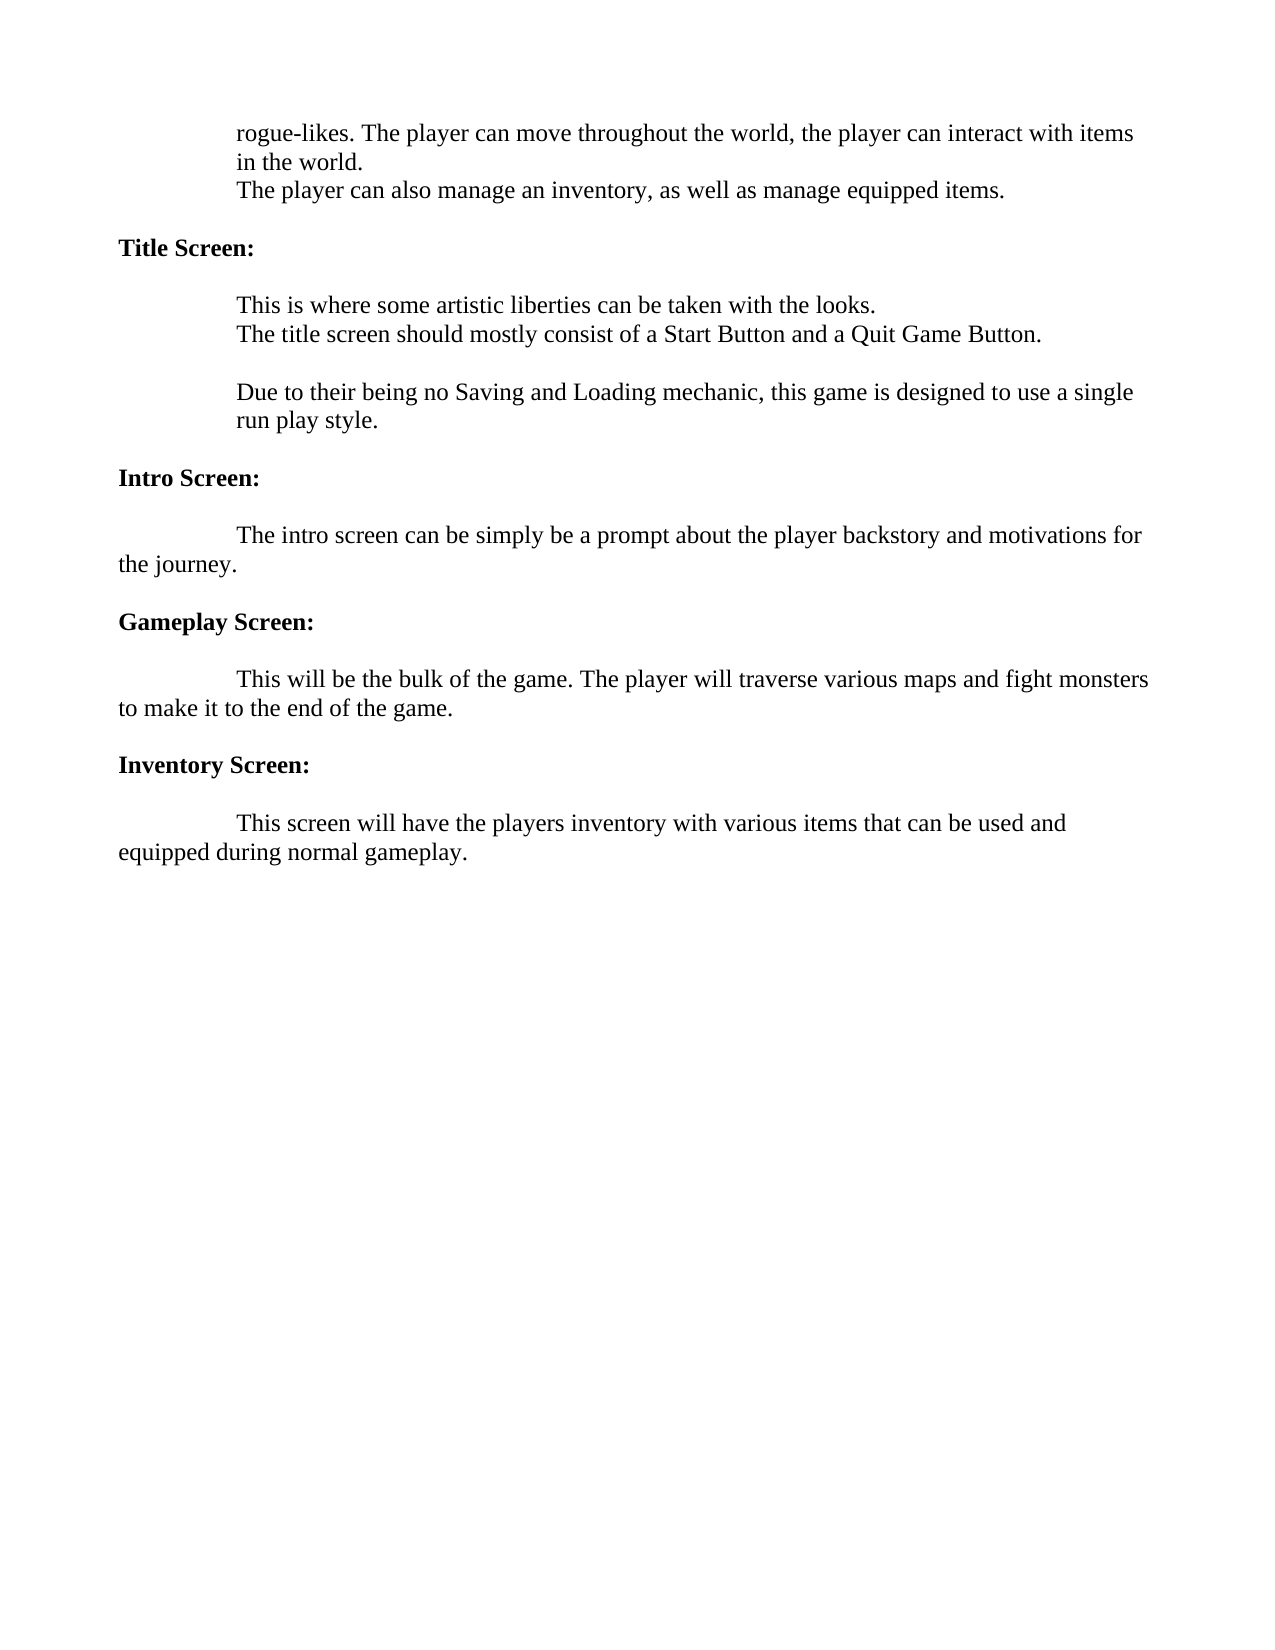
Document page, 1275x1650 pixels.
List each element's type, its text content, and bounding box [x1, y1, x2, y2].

text This is where some artistic liberties can be taken with the looks. [118, 291, 1157, 319]
text The title screen should mostly consist of a Start Button and a Quit Game Button. [118, 319, 1157, 348]
text The player can also manage an inventory, as well as manage equipped items. [118, 176, 1157, 204]
text Due to their being no Saving and Loading mechanic, this game is designed to use a single run play style. [118, 377, 1157, 434]
text rogue-likes. The player can move throughout the world, the player can interact with items in the world. [118, 118, 1157, 176]
text Gameplay Screen: [118, 607, 1157, 636]
text This will be the bulk of the game. The player will traverse various maps and fight monsters to make it to the end of the game. [118, 664, 1157, 722]
text Intro Screen: [118, 463, 1157, 492]
text Inventory Screen: [118, 751, 1157, 779]
text Title Screen: [118, 233, 1157, 262]
text This screen will have the players inventory with various items that can be used and equipped during normal gameplay. [118, 808, 1157, 866]
text The intro screen can be simply be a prompt about the player backstory and motivations for the journey. [118, 521, 1157, 578]
